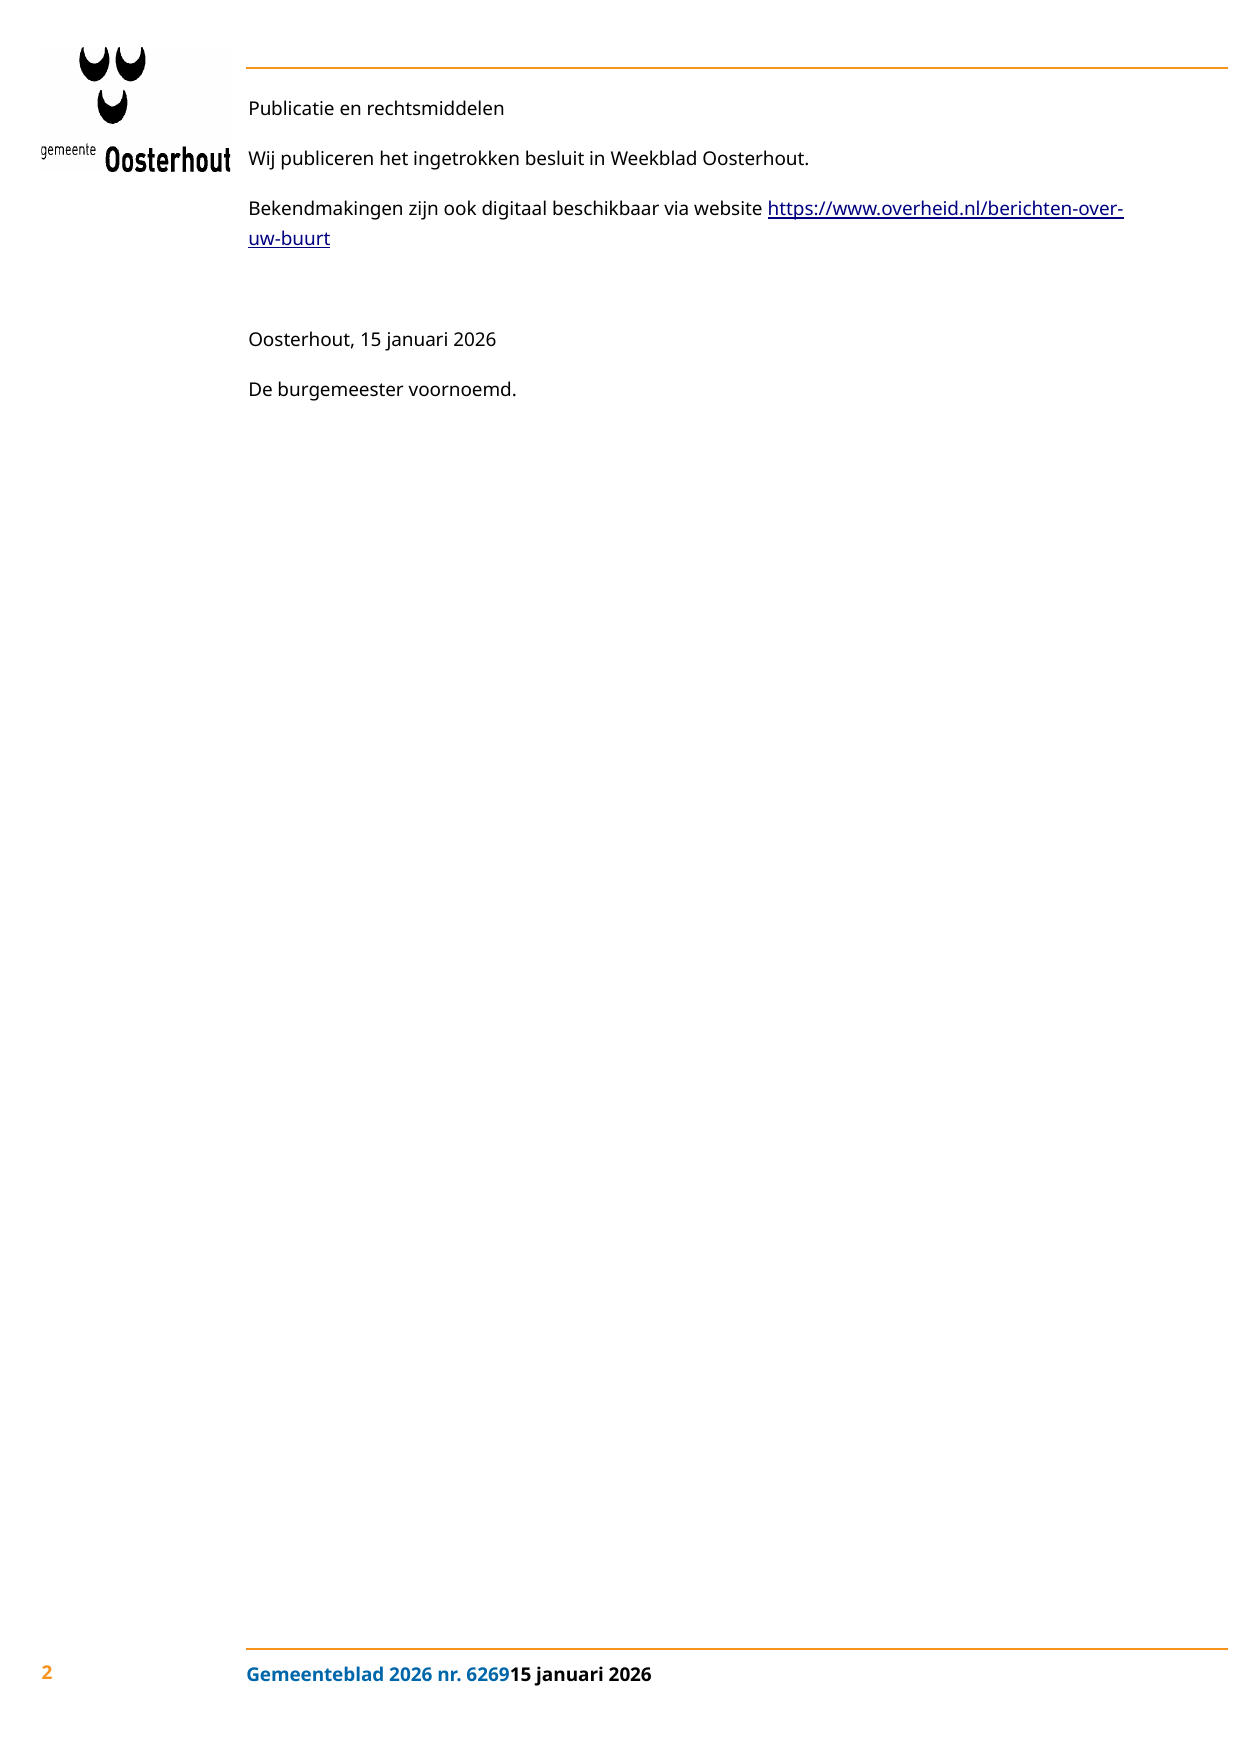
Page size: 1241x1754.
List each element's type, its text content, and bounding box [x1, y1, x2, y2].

text Wij publiceren het ingetrokken besluit in Weekblad Oosterhout. [248, 145, 1152, 171]
text Bekendmakingen zijn ook digitaal beschikbaar via website https://www.overheid.nl/berichten-over-uw-buurt [248, 196, 1152, 251]
text Publicatie en rechtsmiddelen [248, 95, 1152, 121]
text De burgemeester voornoemd. [248, 376, 1152, 402]
picture [41, 47, 231, 172]
text Oosterhout, 15 januari 2026 [248, 326, 1152, 352]
